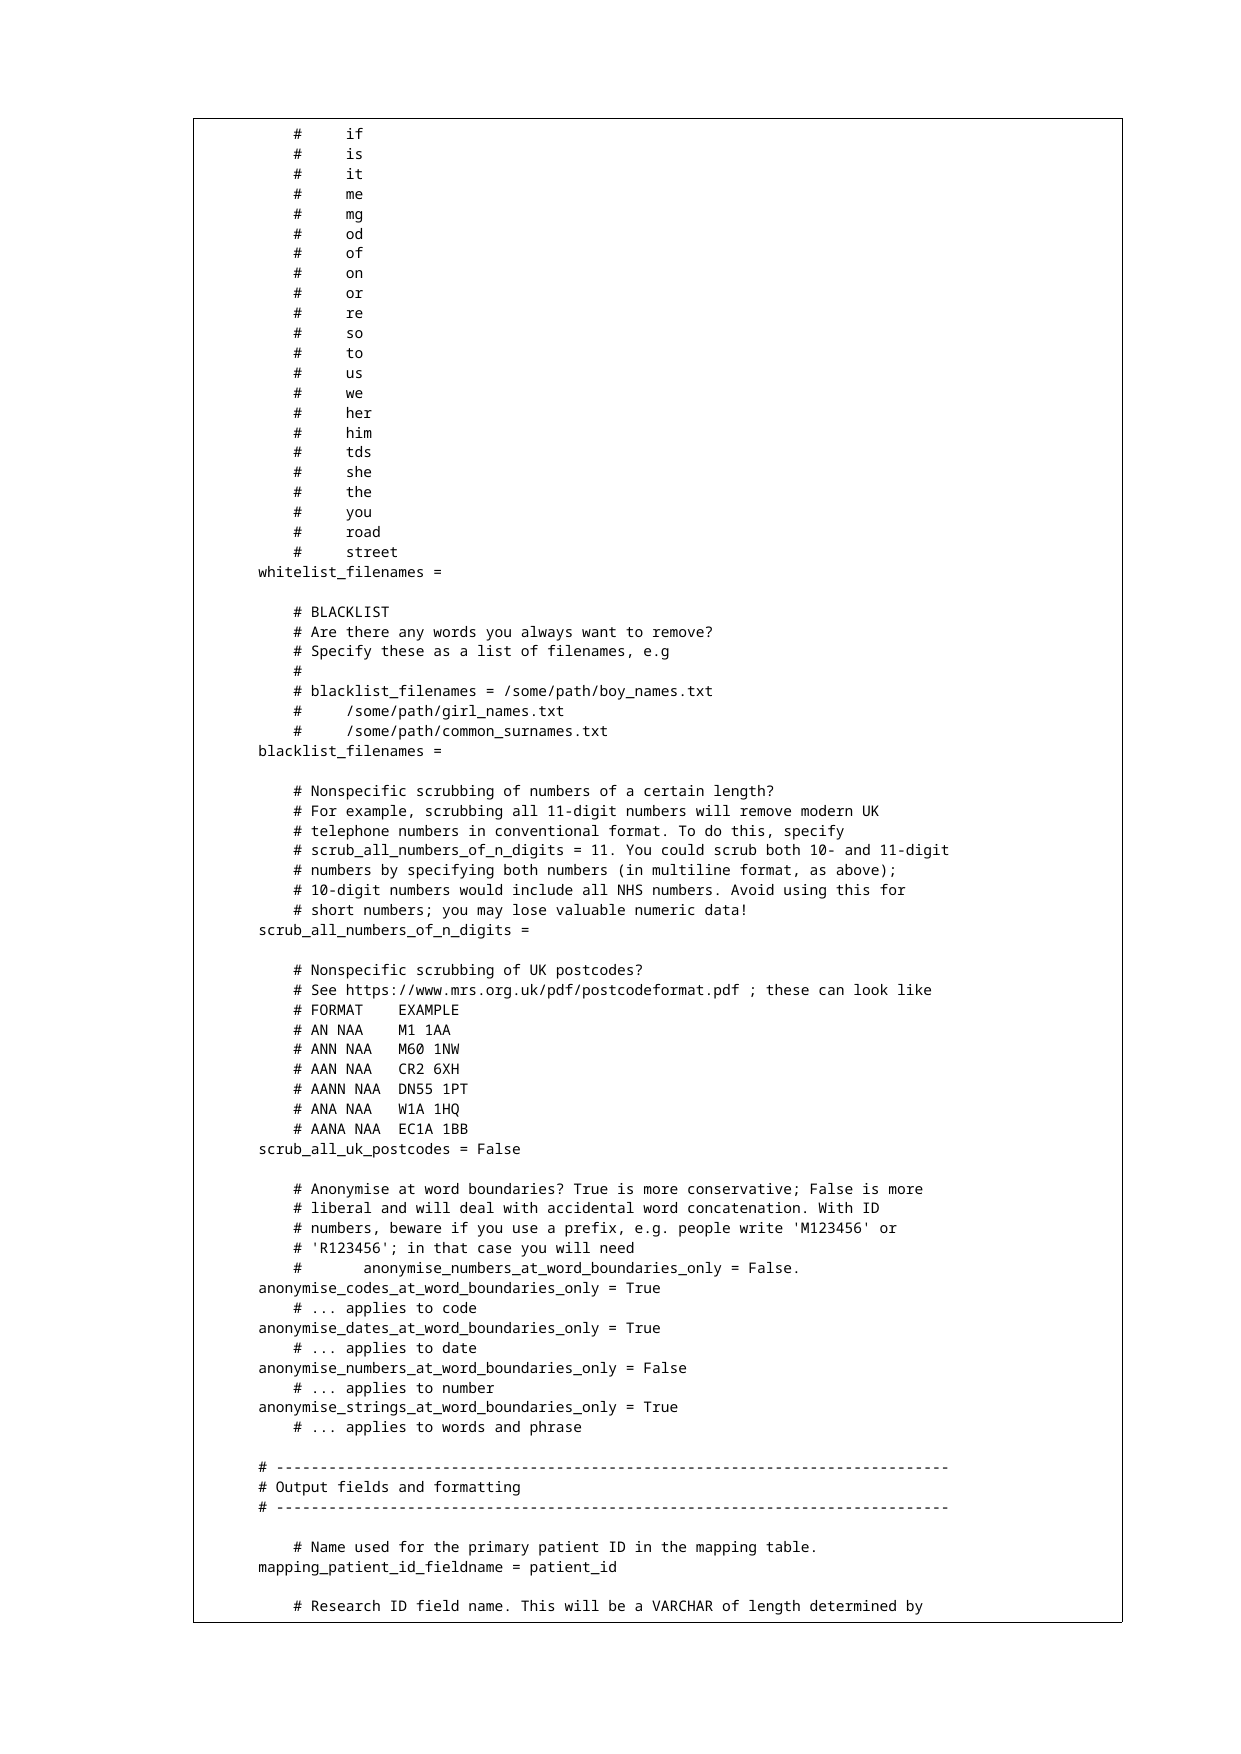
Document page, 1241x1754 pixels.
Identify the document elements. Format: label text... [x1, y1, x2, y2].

table_header # if # is # it # me # mg # od # of # on # or # re # so # to # us # we # her # him # tds # she # the # you # road # street whitelist_filenames = # BLACKLIST # Are there any words you always want to remove? # Specify these as a list of filenames, e.g # # blacklist_filenames = /some/path/boy_names.txt # /some/path/girl_names.txt # /some/path/common_surnames.txt blacklist_filenames = # Nonspecific scrubbing of numbers of a certain length? # For example, scrubbing all 11-digit numbers will remove modern UK # telephone numbers in conventional format. To do this, specify # scrub_all_numbers_of_n_digits = 11. You could scrub both 10- and 11-digit # numbers by specifying both numbers (in multiline format, as above); # 10-digit numbers would include all NHS numbers. Avoid using this for # short numbers; you may lose valuable numeric data! scrub_all_numbers_of_n_digits = # Nonspecific scrubbing of UK postcodes? # See https://www.mrs.org.uk/pdf/postcodeformat.pdf ; these can look like # FORMAT EXAMPLE # AN NAA M1 1AA # ANN NAA M60 1NW # AAN NAA CR2 6XH # AANN NAA DN55 1PT # ANA NAA W1A 1HQ # AANA NAA EC1A 1BB scrub_all_uk_postcodes = False # Anonymise at word boundaries? True is more conservative; False is more # liberal and will deal with accidental word concatenation. With ID # numbers, beware if you use a prefix, e.g. people write 'M123456' or # 'R123456'; in that case you will need # anonymise_numbers_at_word_boundaries_only = False. anonymise_codes_at_word_boundaries_only = True # ... applies to code anonymise_dates_at_word_boundaries_only = True # ... applies to date anonymise_numbers_at_word_boundaries_only = False # ... applies to number anonymise_strings_at_word_boundaries_only = True # ... applies to words and phrase # ----------------------------------------------------------------------------- # Output fields and formatting # ----------------------------------------------------------------------------- # Name used for the primary patient ID in the mapping table. mapping_patient_id_fieldname = patient_id # Research ID field name. This will be a VARCHAR of length determined by [194, 119, 1122, 1622]
